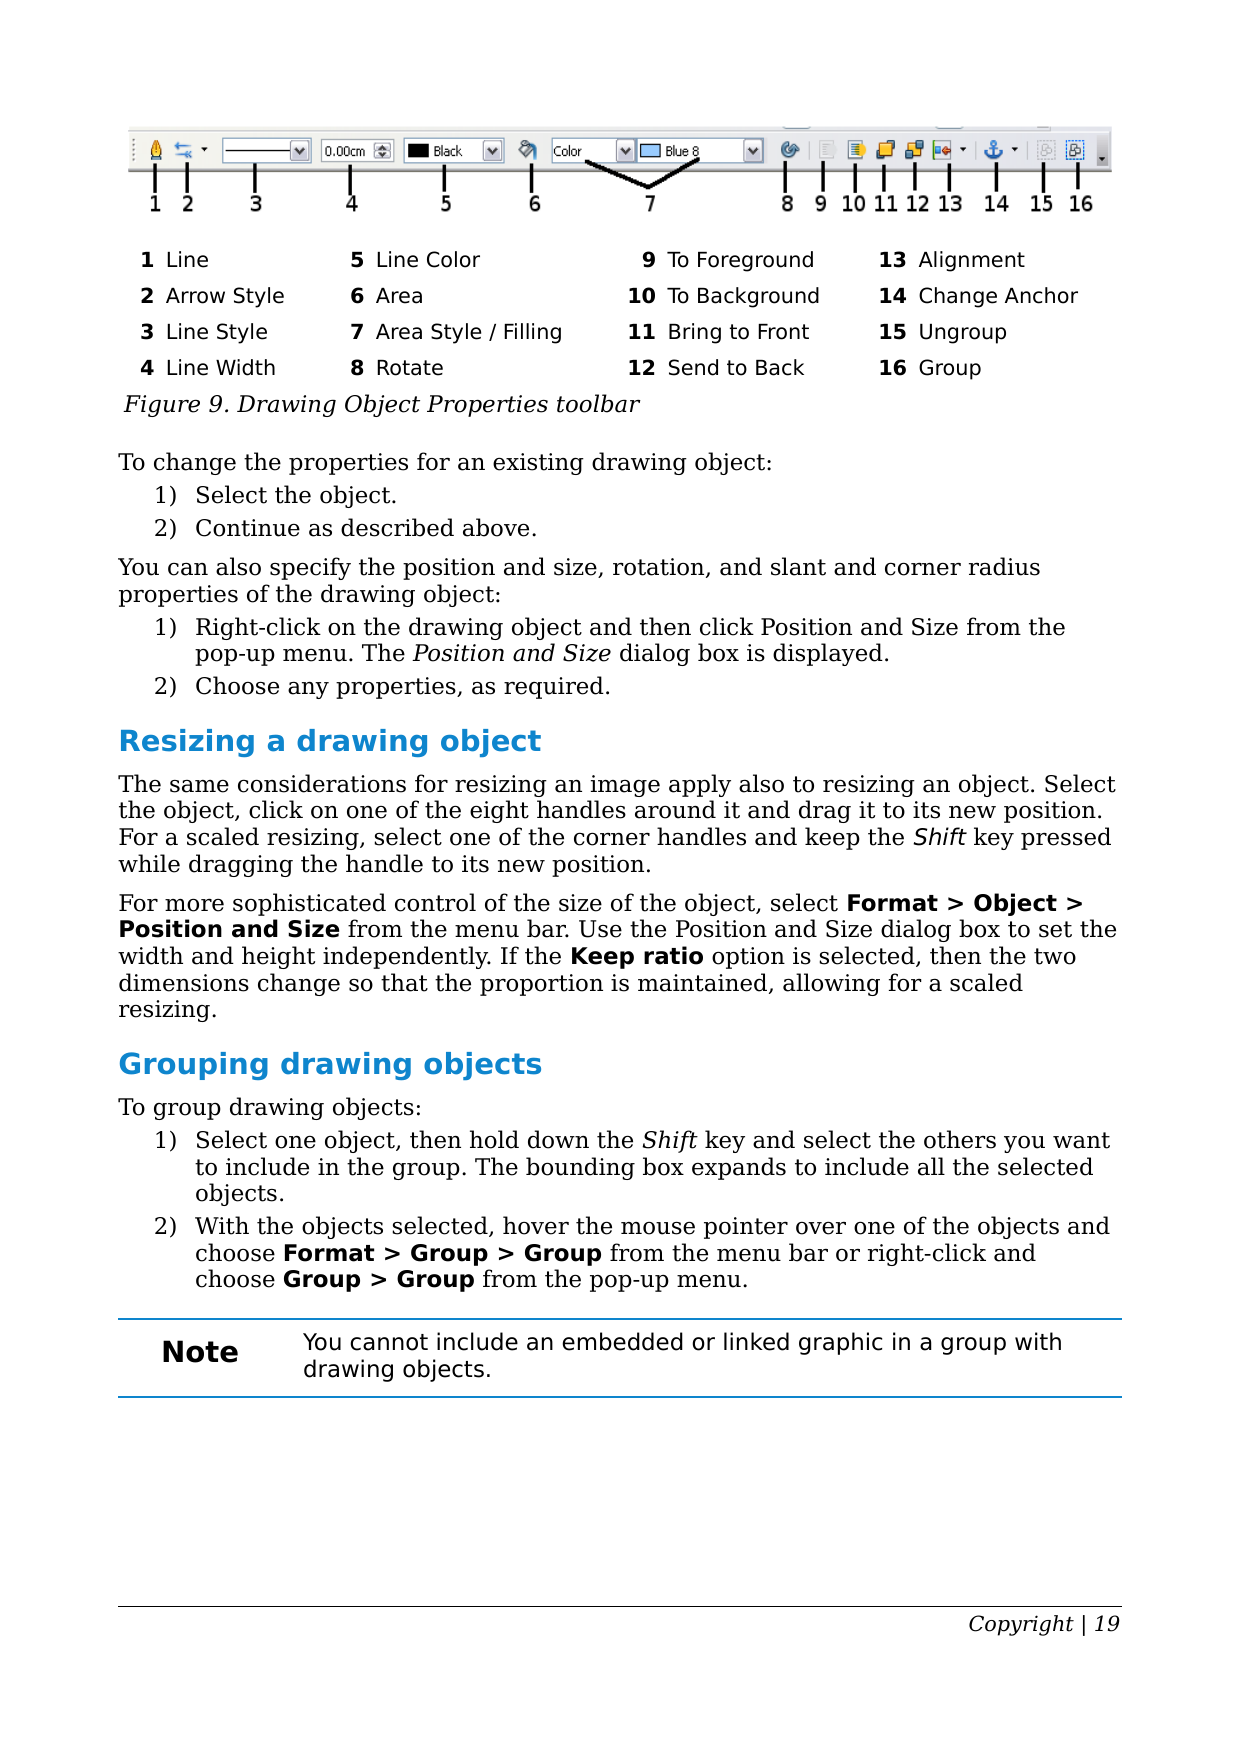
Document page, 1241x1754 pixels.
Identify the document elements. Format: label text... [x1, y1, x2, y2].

table_cell 13 [863, 243, 913, 278]
table_header [118, 118, 1122, 243]
table_cell Line Width [160, 350, 340, 386]
list Right-click on the drawing object and then click Position and Size from the pop-up menu. The Position and Size dialog box is displayed. [177, 614, 1122, 667]
table_cell Change Anchor [913, 279, 1122, 314]
table_cell Line Color [370, 243, 614, 278]
table_cell Rotate [370, 350, 614, 386]
list To change the properties for an existing drawing object: [118, 449, 1122, 476]
list You can also specify the position and size, rotation, and slant and corner radius properties of the drawing object: [118, 554, 1122, 607]
table_cell 10 [614, 279, 662, 314]
picture [127, 123, 1113, 225]
table_cell 8 [340, 350, 370, 386]
table_header Note [118, 1320, 281, 1396]
table_cell Ungroup [913, 314, 1122, 350]
list Select the object. [177, 482, 1122, 509]
table_cell 6 [340, 279, 370, 314]
subtitle Resizing a drawing object [118, 724, 1122, 758]
table_cell To Foreground [662, 243, 862, 278]
table_cell 1 [118, 243, 160, 278]
list Continue as described above. [177, 515, 1122, 542]
text For more sophisticated control of the size of the object, select Format > Object > Position and Size from the menu bar. Use the Position and Size dialog box to set the width and height independently. If the Keep ratio option is selected, then the two dimensions change so that the proportion is maintained, allowing for a scaled resizing. [118, 890, 1122, 1023]
table_cell Line [160, 243, 340, 278]
table_cell 5 [340, 243, 370, 278]
table_cell Area [370, 279, 614, 314]
list With the objects selected, hover the mouse pointer over one of the objects and choose Format > Group > Group from the menu bar or right-click and choose Group > Group from the pop-up menu. [177, 1213, 1122, 1293]
table_cell Figure 9. Drawing Object Properties toolbar [118, 386, 1122, 430]
text The same considerations for resizing an image apply also to resizing an object. Select the object, click on one of the eight handles around it and drag it to its new position. For a scaled resizing, select one of the corner handles and keep the Shift key pressed while dragging the handle to its new position. [118, 771, 1122, 877]
table_cell 4 [118, 350, 160, 386]
table_cell To Background [662, 279, 862, 314]
table_cell 12 [614, 350, 662, 386]
table_cell Line Style [160, 314, 340, 350]
table_cell Bring to Front [662, 314, 862, 350]
table_cell Send to Back [662, 350, 862, 386]
table_cell 9 [614, 243, 662, 278]
table_cell 3 [118, 314, 160, 350]
table_cell 16 [863, 350, 913, 386]
table_header You cannot include an embedded or linked graphic in a group with drawing objects. [281, 1320, 1122, 1396]
table_cell 14 [863, 279, 913, 314]
list Select one object, then hold down the Shift key and select the others you want to include in the group. The bounding box expands to include all the selected objects. [177, 1127, 1122, 1207]
table_cell 15 [863, 314, 913, 350]
list To group drawing objects: [118, 1094, 1122, 1121]
table_cell Area Style / Filling [370, 314, 614, 350]
table_cell Alignment [913, 243, 1122, 278]
table_cell 2 [118, 279, 160, 314]
table_cell 11 [614, 314, 662, 350]
list Choose any properties, as required. [177, 673, 1122, 700]
subtitle Grouping drawing objects [118, 1048, 1122, 1082]
table_cell 7 [340, 314, 370, 350]
table_cell Arrow Style [160, 279, 340, 314]
table_cell Group [913, 350, 1122, 386]
